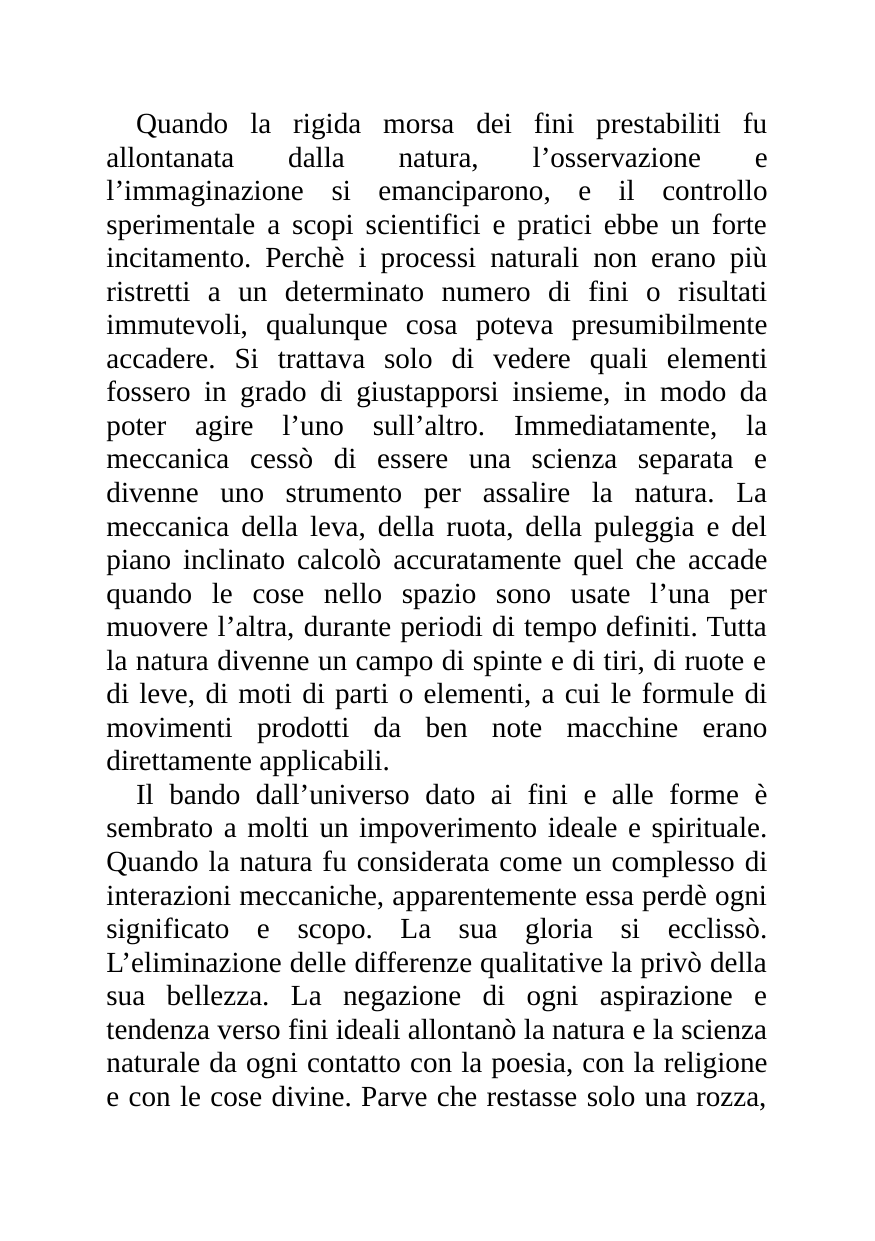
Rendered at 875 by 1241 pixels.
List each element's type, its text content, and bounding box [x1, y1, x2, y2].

text Il bando dall’universo dato ai fini e alle forme è sembrato a molti un impoverimento ideale e spirituale. Quando la natura fu considerata come un complesso di interazioni meccaniche, apparentemente essa perdè ogni significato e scopo. La sua gloria si ecclissò. L’eliminazione delle differenze qualitative la privò della sua bellezza. La negazione di ogni aspirazione e tendenza verso fini ideali allontanò la natura e la scienza naturale da ogni contatto con la poesia, con la religione e con le cose divine. Parve che restasse solo una rozza, [106, 777, 768, 1112]
text Quando la rigida morsa dei fini prestabiliti fu allontanata dalla natura, l’osservazione e l’immaginazione si emanciparono, e il controllo sperimentale a scopi scientifici e pratici ebbe un forte incitamento. Perchè i processi naturali non erano più ristretti a un determinato numero di fini o risultati immutevoli, qualunque cosa poteva presumibilmente accadere. Si trattava solo di vedere quali elementi fossero in grado di giustapporsi insieme, in modo da poter agire l’uno sull’altro. Immediatamente, la meccanica cessò di essere una scienza separata e divenne uno strumento per assalire la natura. La meccanica della leva, della ruota, della puleggia e del piano inclinato calcolò accuratamente quel che accade quando le cose nello spazio sono usate l’una per muovere l’altra, durante periodi di tempo definiti. Tutta la natura divenne un campo di spinte e di tiri, di ruote e di leve, di moti di parti o elementi, a cui le formule di movimenti prodotti da ben note macchine erano direttamente applicabili. [106, 106, 768, 777]
